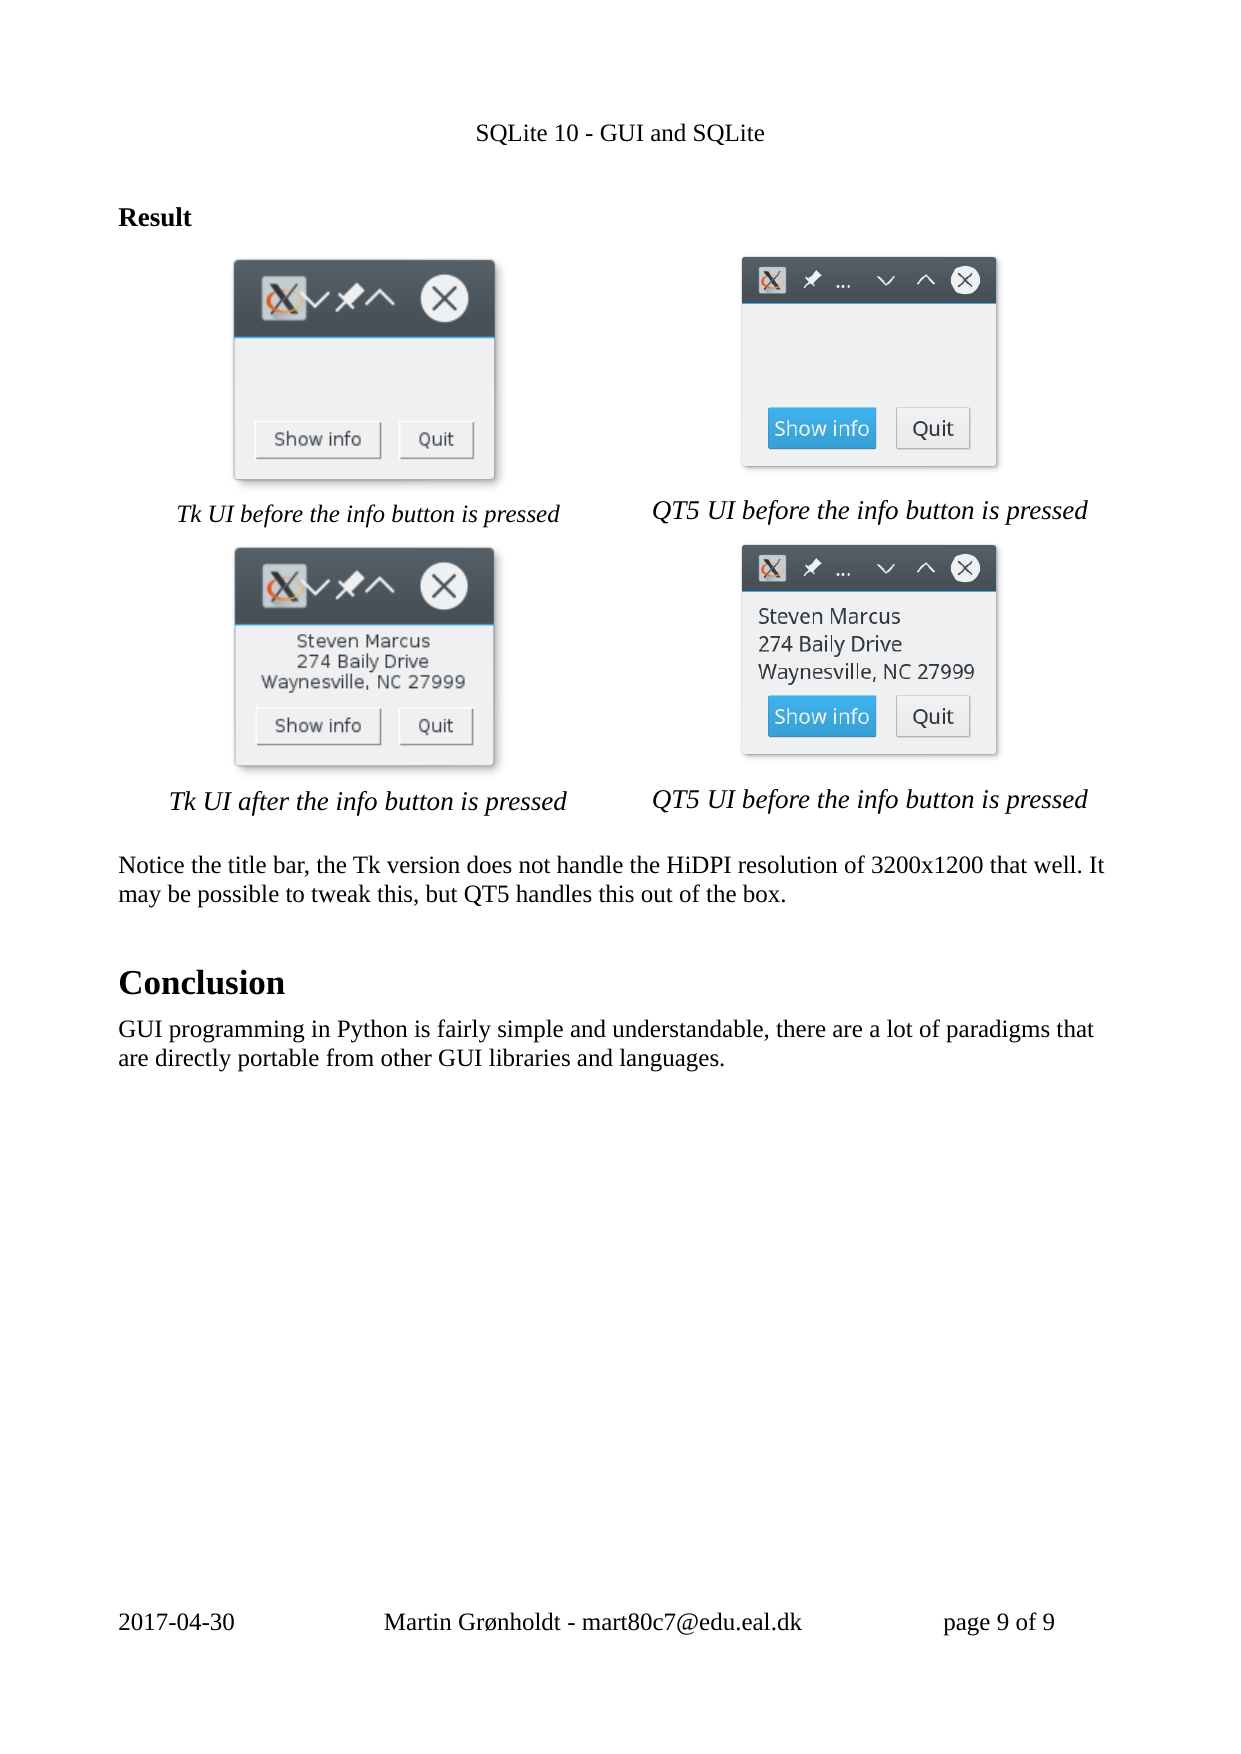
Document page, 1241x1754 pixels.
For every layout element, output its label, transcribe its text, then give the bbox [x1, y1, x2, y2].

table_cell QT5 UI before the info button is pressed [620, 533, 1122, 822]
subtitle Result [118, 201, 1122, 232]
table_cell Tk UI after the info button is pressed [118, 533, 620, 822]
table_header Tk UI before the info button is pressed [118, 245, 620, 533]
picture [735, 250, 1007, 477]
text Notice the title bar, the Tk version does not handle the HiDPI resolution of 3200x1200 that well. It may be possible to tweak this, but QT5 handles this out of the box. [118, 850, 1122, 908]
text GUI programming in Python is fairly simple and understandable, there are a lot of paradigms that are directly portable from other GUI libraries and languages. [118, 1014, 1122, 1072]
subtitle Conclusion [118, 962, 1122, 1002]
picture [224, 250, 514, 499]
table_header QT5 UI before the info button is pressed [620, 245, 1122, 533]
picture [226, 539, 513, 785]
picture [735, 539, 1007, 765]
